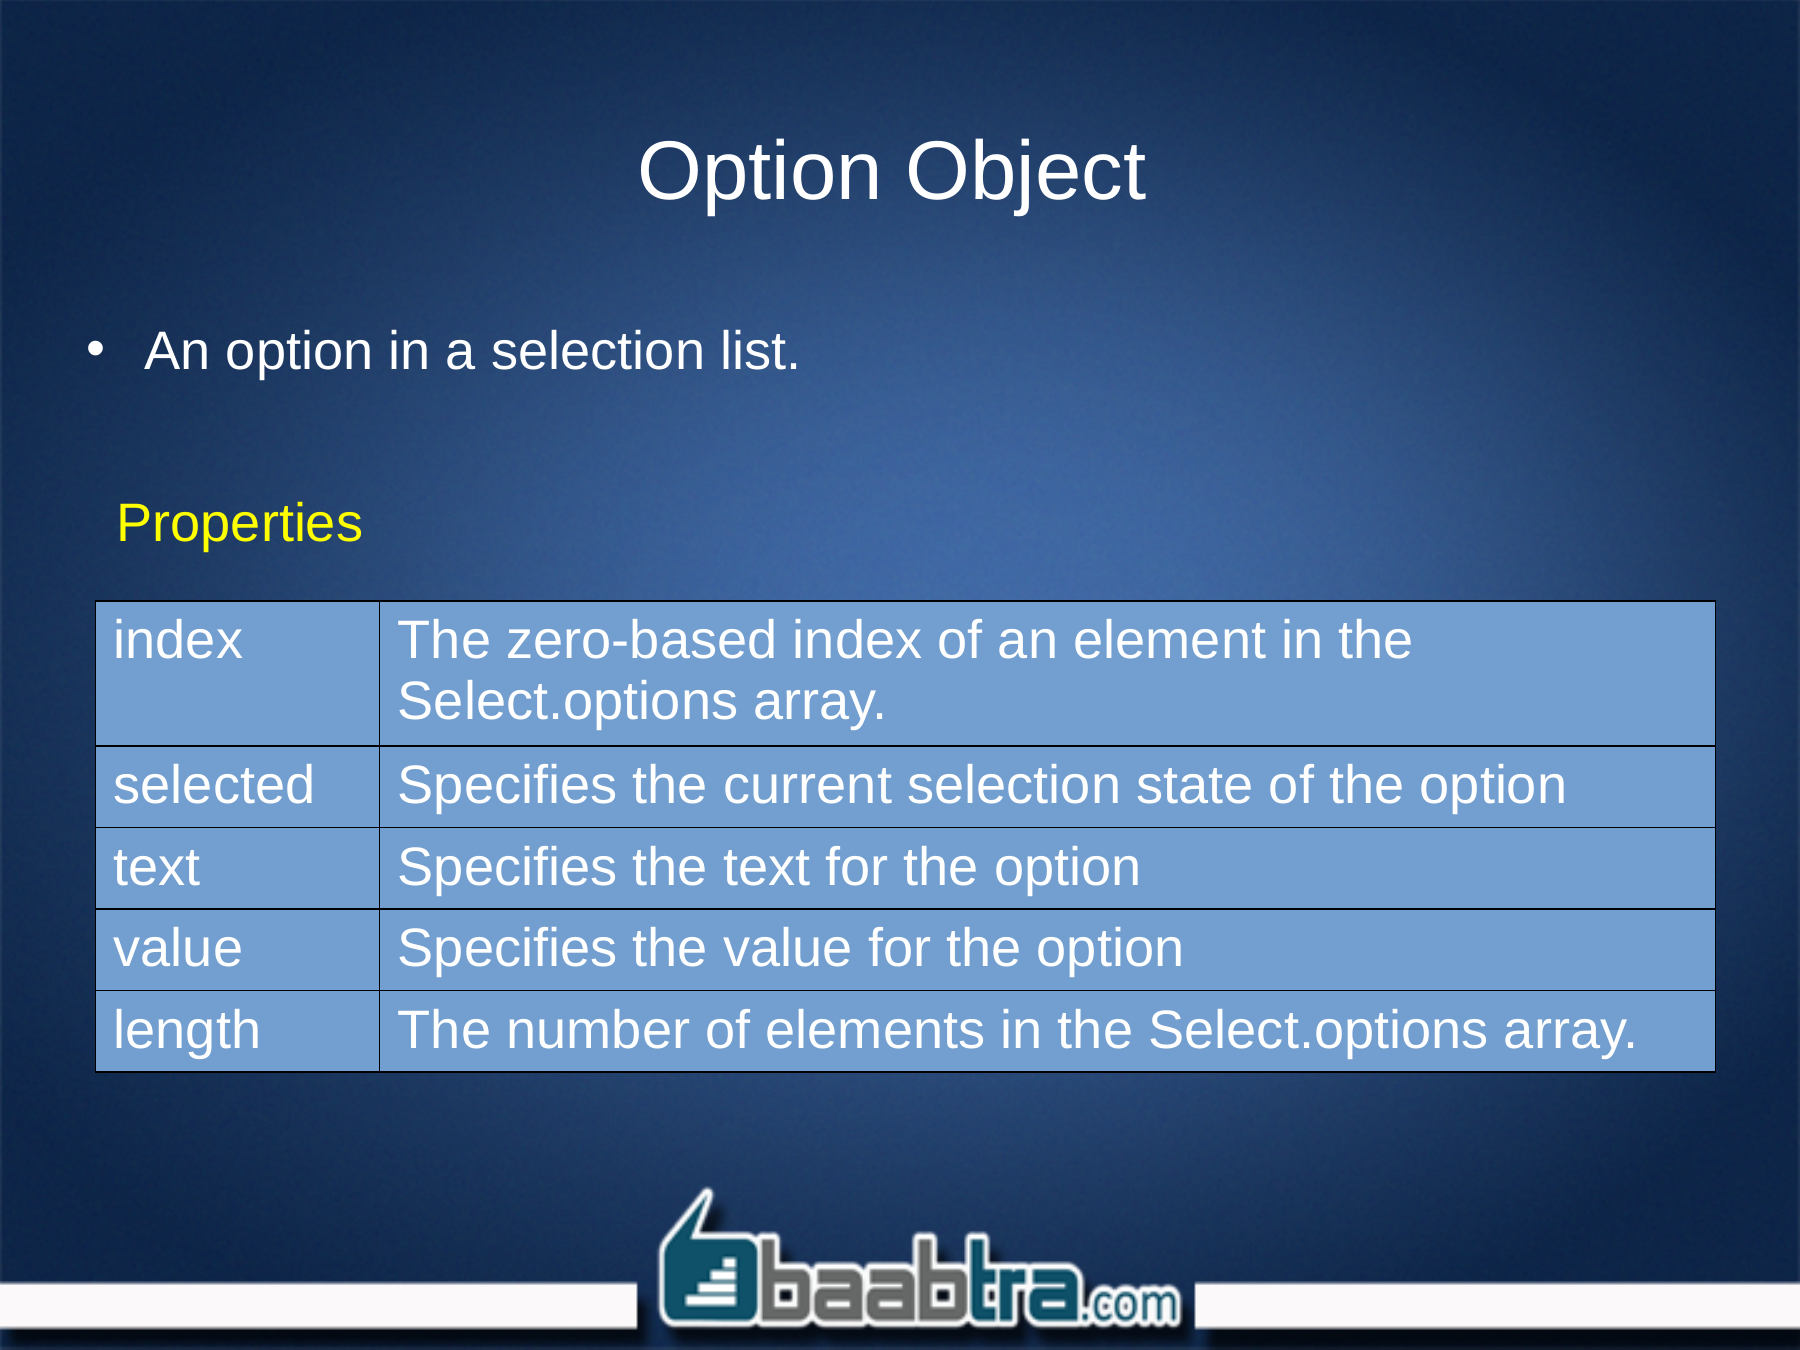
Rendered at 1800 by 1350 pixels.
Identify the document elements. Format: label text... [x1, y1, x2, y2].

table_cell Specifies the value for the option [380, 910, 1715, 990]
table_cell text [96, 828, 379, 908]
table_cell Specifies the text for the option [380, 828, 1715, 908]
text_box An option in a selection list. [59, 306, 1680, 535]
text_box Properties [98, 478, 489, 594]
table_header The zero-based index of an element in the Select.options array. [380, 602, 1715, 745]
title Option Object [90, 54, 1710, 279]
table_cell Specifies the current selection state of the option [380, 747, 1715, 827]
table_cell selected [96, 747, 379, 827]
table_cell length [96, 991, 379, 1071]
table_header index [96, 602, 379, 745]
table_cell value [96, 910, 379, 990]
picture [0, 0, 1800, 1350]
table_cell The number of elements in the Select.options array. [380, 991, 1715, 1071]
